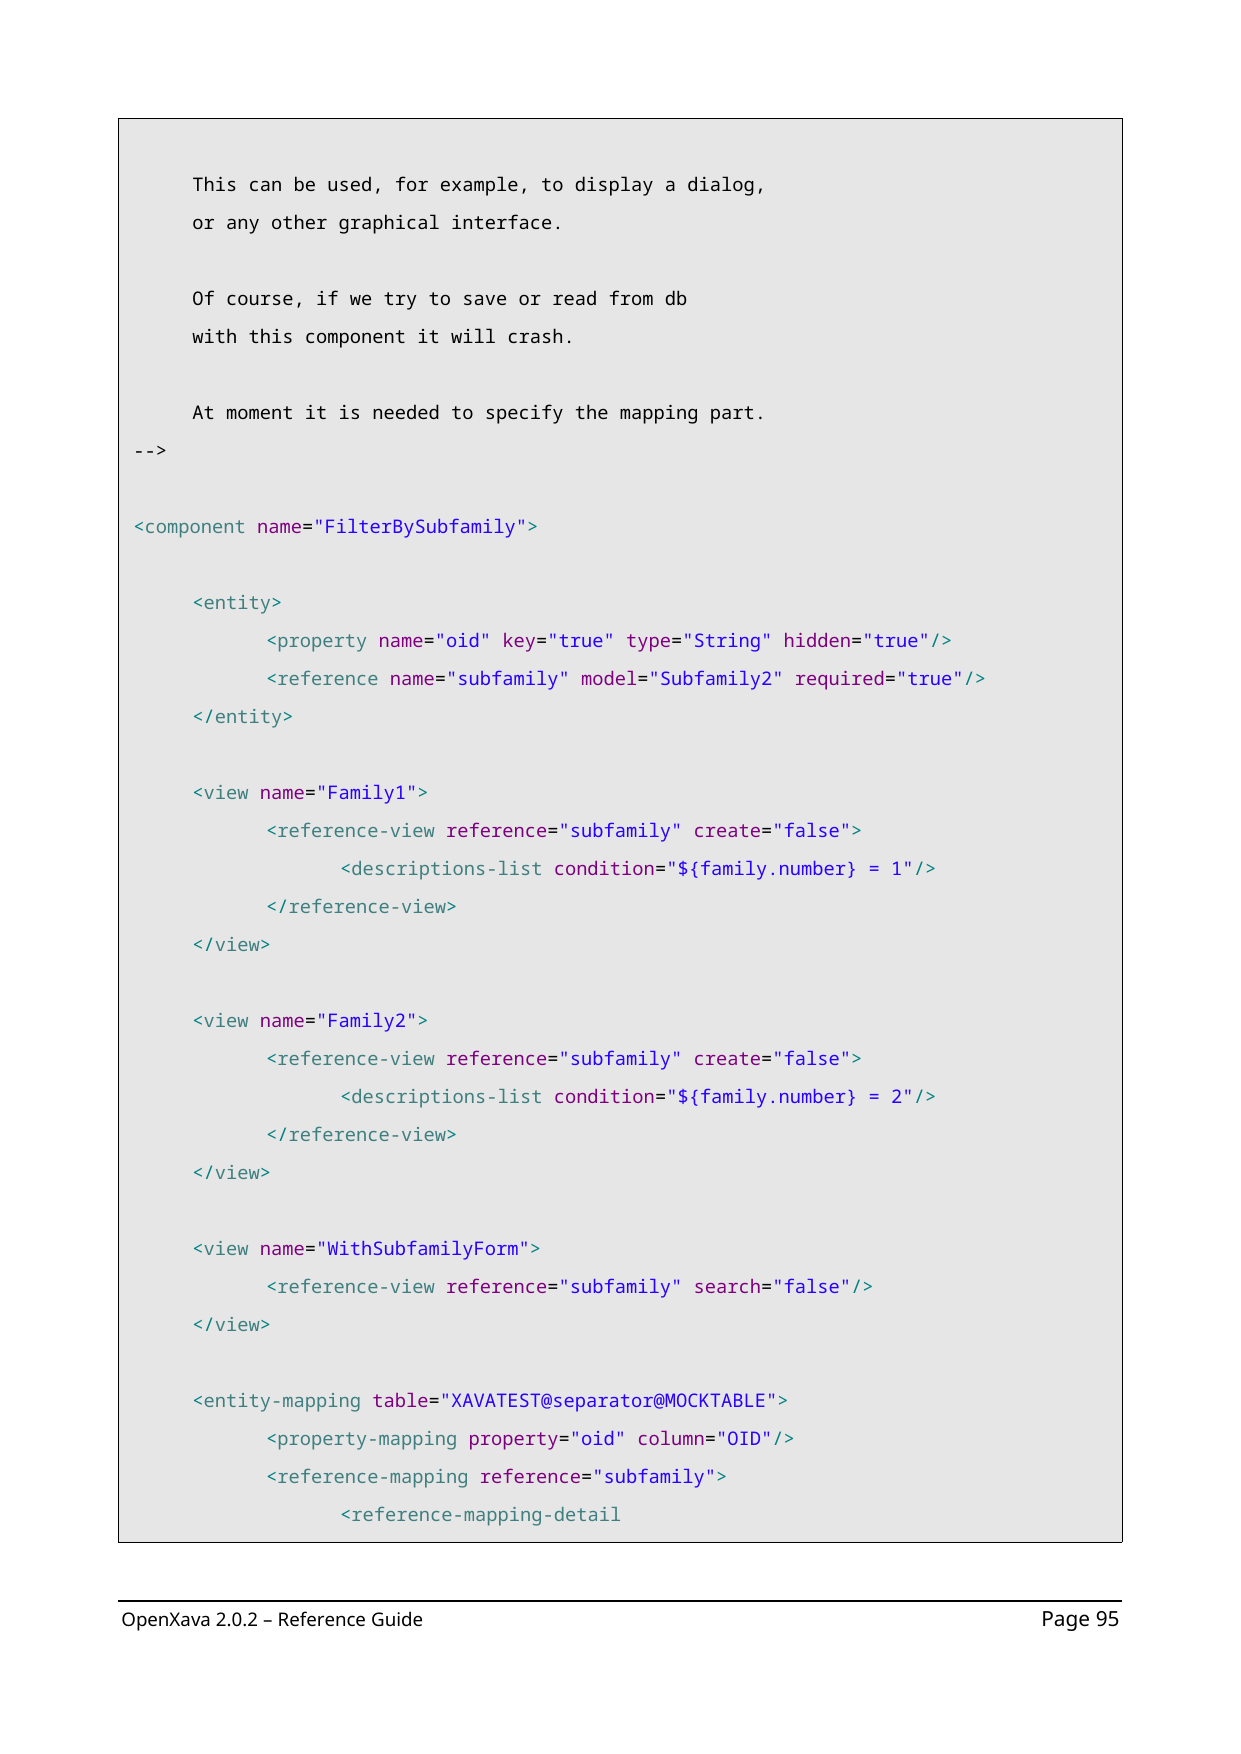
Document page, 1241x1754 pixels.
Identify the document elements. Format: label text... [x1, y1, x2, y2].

text <descriptions-list condition="${family.number} = 2"/> [119, 1069, 1122, 1107]
text <reference-mapping-detail [119, 1487, 1122, 1542]
text or any other graphical interface. [119, 194, 1122, 232]
text This can be used, for example, to display a dialog, [119, 156, 1122, 194]
text At moment it is needed to specify the mapping part. [119, 384, 1122, 422]
text <property name="oid" key="true" type="String" hidden="true"/> [119, 612, 1122, 650]
text --> [119, 422, 1122, 460]
text </view> [119, 917, 1122, 954]
text </reference-view> [119, 1107, 1122, 1145]
text <entity-mapping table="XAVATEST@separator@MOCKTABLE"> [119, 1373, 1122, 1411]
text </reference-view> [119, 878, 1122, 917]
text <view name="Family1"> [119, 764, 1122, 802]
text </view> [119, 1145, 1122, 1183]
text <view name="WithSubfamilyForm"> [119, 1221, 1122, 1259]
text <property-mapping property="oid" column="OID"/> [119, 1411, 1122, 1449]
text </view> [119, 1297, 1122, 1335]
text with this component it will crash. [119, 308, 1122, 346]
text <reference-view reference="subfamily" create="false"> [119, 802, 1122, 841]
text <view name="Family2"> [119, 993, 1122, 1031]
text <entity> [119, 574, 1122, 612]
text <descriptions-list condition="${family.number} = 1"/> [119, 841, 1122, 878]
text <reference name="subfamily" model="Subfamily2" required="true"/> [119, 650, 1122, 688]
text </entity> [119, 688, 1122, 726]
text <reference-view reference="subfamily" search="false"/> [119, 1259, 1122, 1297]
text Of course, if we try to save or read from db [119, 270, 1122, 308]
text <component name="FilterBySubfamily"> [119, 498, 1122, 536]
text <reference-mapping reference="subfamily"> [119, 1449, 1122, 1487]
text <reference-view reference="subfamily" create="false"> [119, 1031, 1122, 1069]
